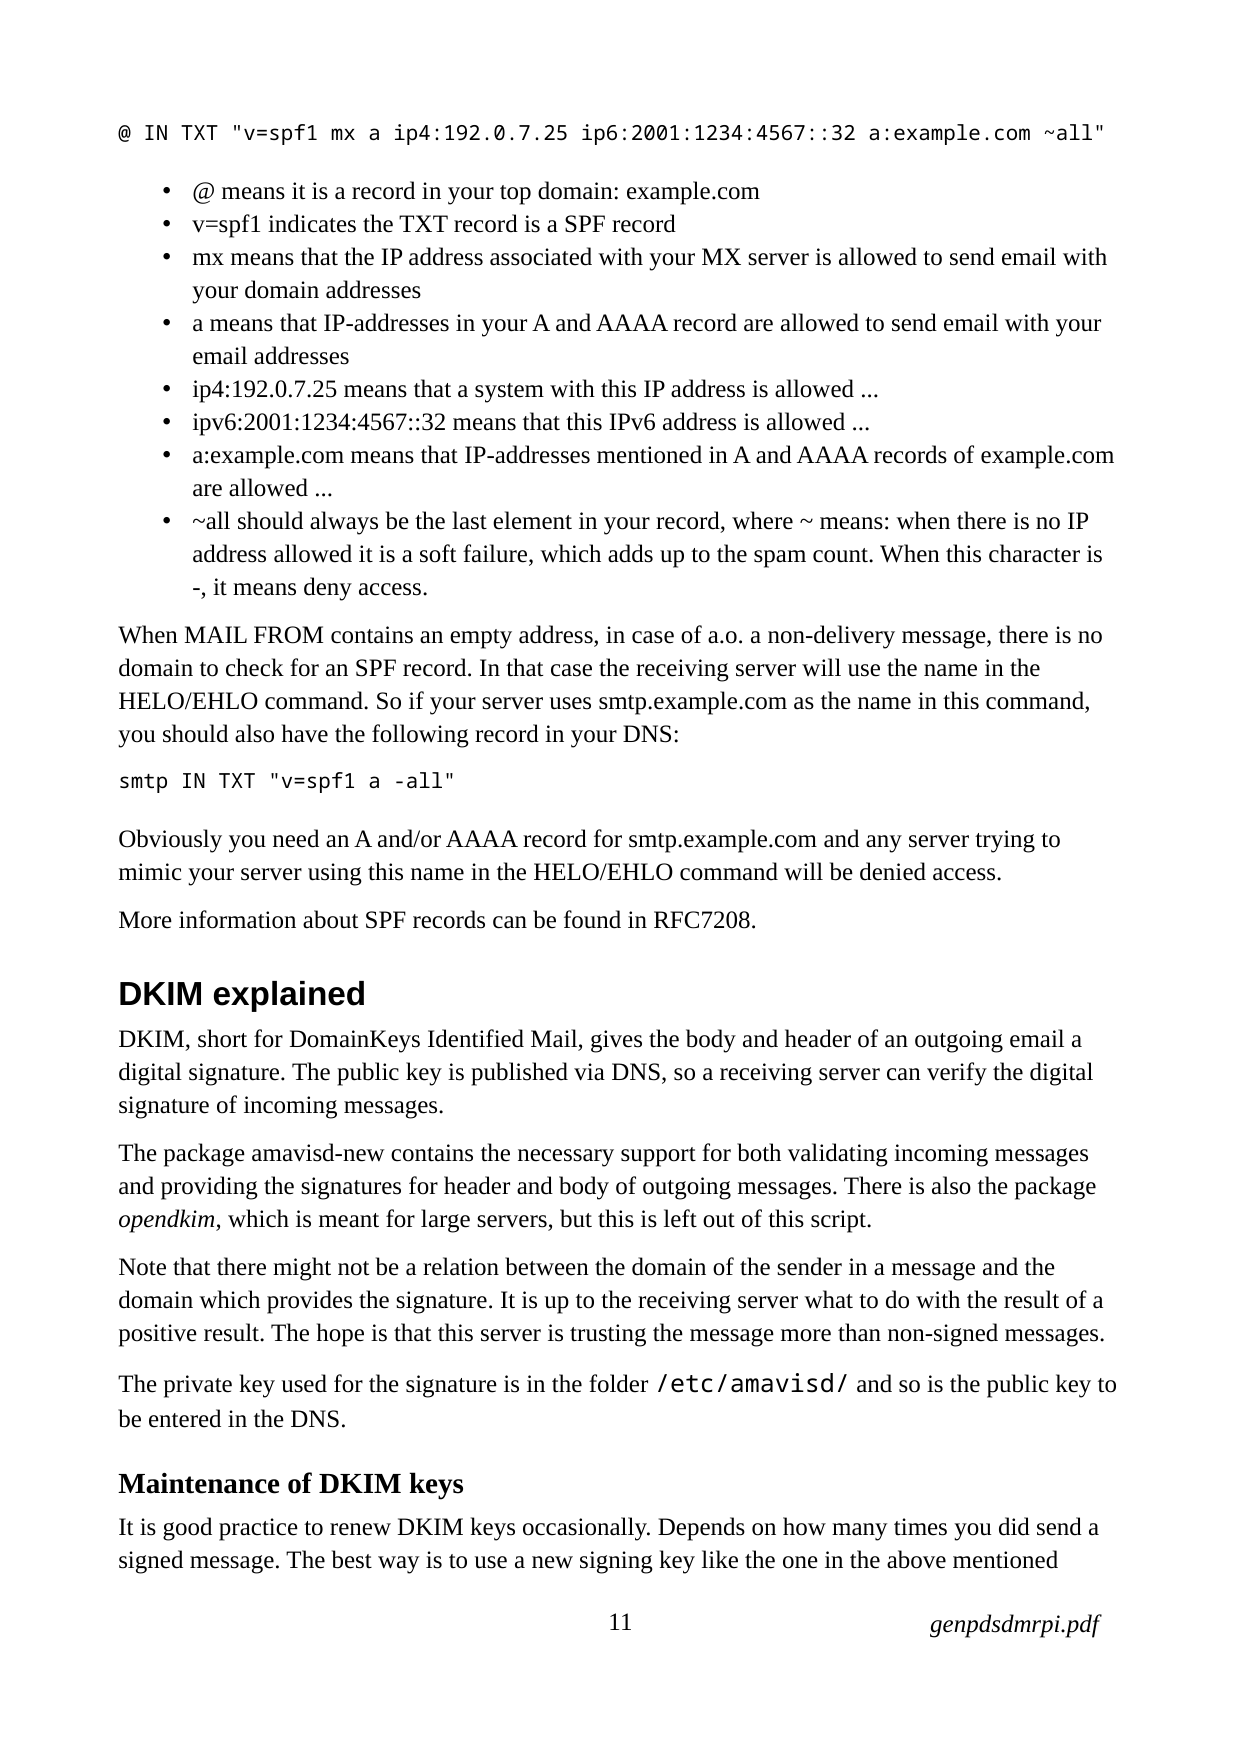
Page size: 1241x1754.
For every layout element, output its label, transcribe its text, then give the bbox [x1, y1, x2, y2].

text DKIM, short for DomainKeys Identified Mail, gives the body and header of an outgoing email a digital signature. The public key is published via DNS, so a receiving server can verify the digital signature of incoming messages. [118, 1024, 1122, 1119]
list ipv6:2001:1234:4567::32 means that this IPv6 address is allowed ... [162, 407, 1122, 436]
list mx means that the IP address associated with your MX server is allowed to send email with your domain addresses [162, 242, 1122, 304]
text Note that there might not be a relation between the domain of the sender in a message and the domain which provides the signature. It is up to the receiving server what to do with the result of a positive result. The hope is that this server is trusting the message more than non-signed messages. [118, 1252, 1122, 1347]
text The private key used for the signature is in the folder /etc/amavisd/ and so is the public key to be entered in the DNS. [118, 1365, 1122, 1432]
list @ means it is a record in your top domain: example.com [162, 176, 1122, 205]
list a means that IP-addresses in your A and AAAA record are allowed to send email with your email addresses [162, 308, 1122, 370]
text It is good practice to renew DKIM keys occasionally. Depends on how many times you did send a signed message. The best way is to use a new signing key like the one in the above mentioned [118, 1512, 1122, 1574]
subtitle DKIM explained [118, 973, 1122, 1012]
text More information about SPF records can be found in RFC7208. [118, 905, 1122, 934]
text The package amavisd-new contains the necessary support for both validating incoming messages and providing the signatures for header and body of outgoing messages. There is also the package opendkim, which is meant for large servers, but this is left out of this script. [118, 1138, 1122, 1233]
text smtp IN TXT "v=spf1 a -all" [118, 767, 1122, 795]
list v=spf1 indicates the TXT record is a SPF record [162, 209, 1122, 238]
text When MAIL FROM contains an empty address, in case of a.o. a non-delivery message, there is no domain to check for an SPF record. In that case the receiving server will use the name in the HELO/EHLO command. So if your server uses smtp.example.com as the name in this command, you should also have the following record in your DNS: [118, 620, 1122, 748]
list a:example.com means that IP-addresses mentioned in A and AAAA records of example.com are allowed ... [162, 440, 1122, 502]
subtitle Maintenance of DKIM keys [118, 1466, 1122, 1499]
text Obviously you need an A and/or AAAA record for smtp.example.com and any server trying to mimic your server using this name in the HELO/EHLO command will be denied access. [118, 824, 1122, 886]
list ip4:192.0.7.25 means that a system with this IP address is allowed ... [162, 374, 1122, 403]
text @ IN TXT "v=spf1 mx a ip4:192.0.7.25 ip6:2001:1234:4567::32 a:example.com ~all" [118, 118, 1122, 147]
list ~all should always be the last element in your record, where ~ means: when there is no IP address allowed it is a soft failure, which adds up to the spam count. When this character is -, it means deny access. [162, 506, 1122, 601]
